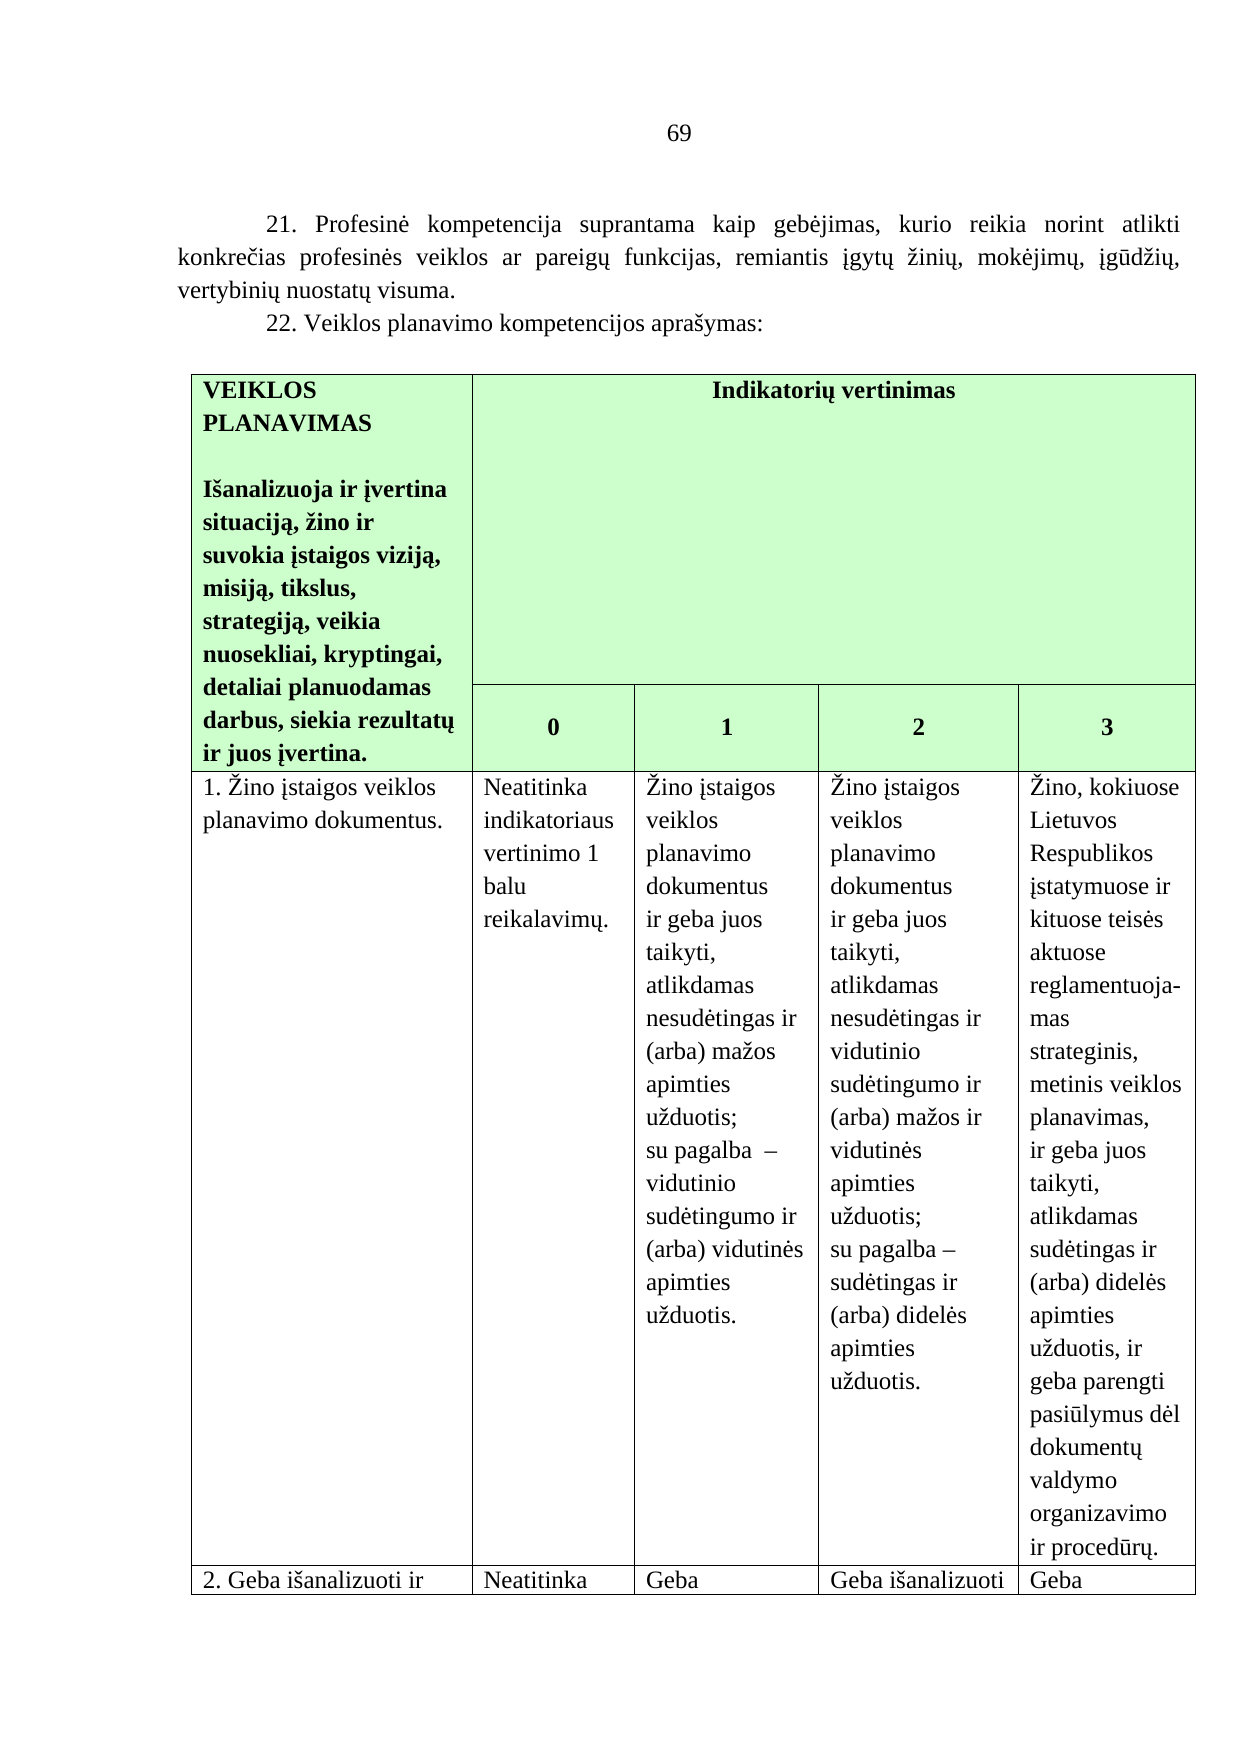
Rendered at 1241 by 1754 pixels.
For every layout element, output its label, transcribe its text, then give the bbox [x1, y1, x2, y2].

table_cell Geba [1019, 1566, 1195, 1594]
table_header VEIKLOS PLANAVIMAS Išanalizuoja ir įvertina situaciją, žino ir suvokia įstaigos viziją, misiją, tikslus, strategiją, veikia nuosekliai, kryptingai, detaliai planuodamas darbus, siekia rezultatų ir juos įvertina. [192, 375, 472, 771]
table_cell 1. Žino įstaigos veiklos planavimo dokumentus. [192, 772, 472, 1564]
table_cell Neatitinka [473, 1566, 634, 1594]
table_cell Geba išanalizuoti [819, 1566, 1018, 1594]
text 22. Veiklos planavimo kompetencijos aprašymas: [177, 308, 1181, 336]
table_header Indikatorių vertinimas [473, 375, 1195, 684]
table_cell Neatitinka indikatoriaus vertinimo 1 balu reikalavimų. [473, 772, 634, 1564]
table_cell Žino, kokiuose Lietuvos Respublikos įstatymuose ir kituose teisės aktuose reglamentuoja-mas strateginis, metinis veiklos planavimas, ir geba juos taikyti, atlikdamas sudėtingas ir (arba) didelės apimties užduotis, ir geba parengti pasiūlymus dėl dokumentų valdymo organizavimo ir procedūrų. [1019, 772, 1195, 1564]
table_cell 3 [1019, 685, 1195, 771]
table_cell Žino įstaigos veiklos planavimo dokumentus ir geba juos taikyti, atlikdamas nesudėtingas ir vidutinio sudėtingumo ir (arba) mažos ir vidutinės apimties užduotis; su pagalba – sudėtingas ir (arba) didelės apimties užduotis. [819, 772, 1018, 1564]
table_cell Geba [635, 1566, 818, 1594]
text 21. Profesinė kompetencija suprantama kaip gebėjimas, kurio reikia norint atlikti konkrečias profesinės veiklos ar pareigų funkcijas, remiantis įgytų žinių, mokėjimų, įgūdžių, vertybinių nuostatų visuma. [177, 209, 1181, 303]
table_cell 0 [473, 685, 634, 771]
table_cell 1 [635, 685, 818, 771]
table_cell 2 [819, 685, 1018, 771]
table_cell Žino įstaigos veiklos planavimo dokumentus ir geba juos taikyti, atlikdamas nesudėtingas ir (arba) mažos apimties užduotis; su pagalba – vidutinio sudėtingumo ir (arba) vidutinės apimties užduotis. [635, 772, 818, 1564]
